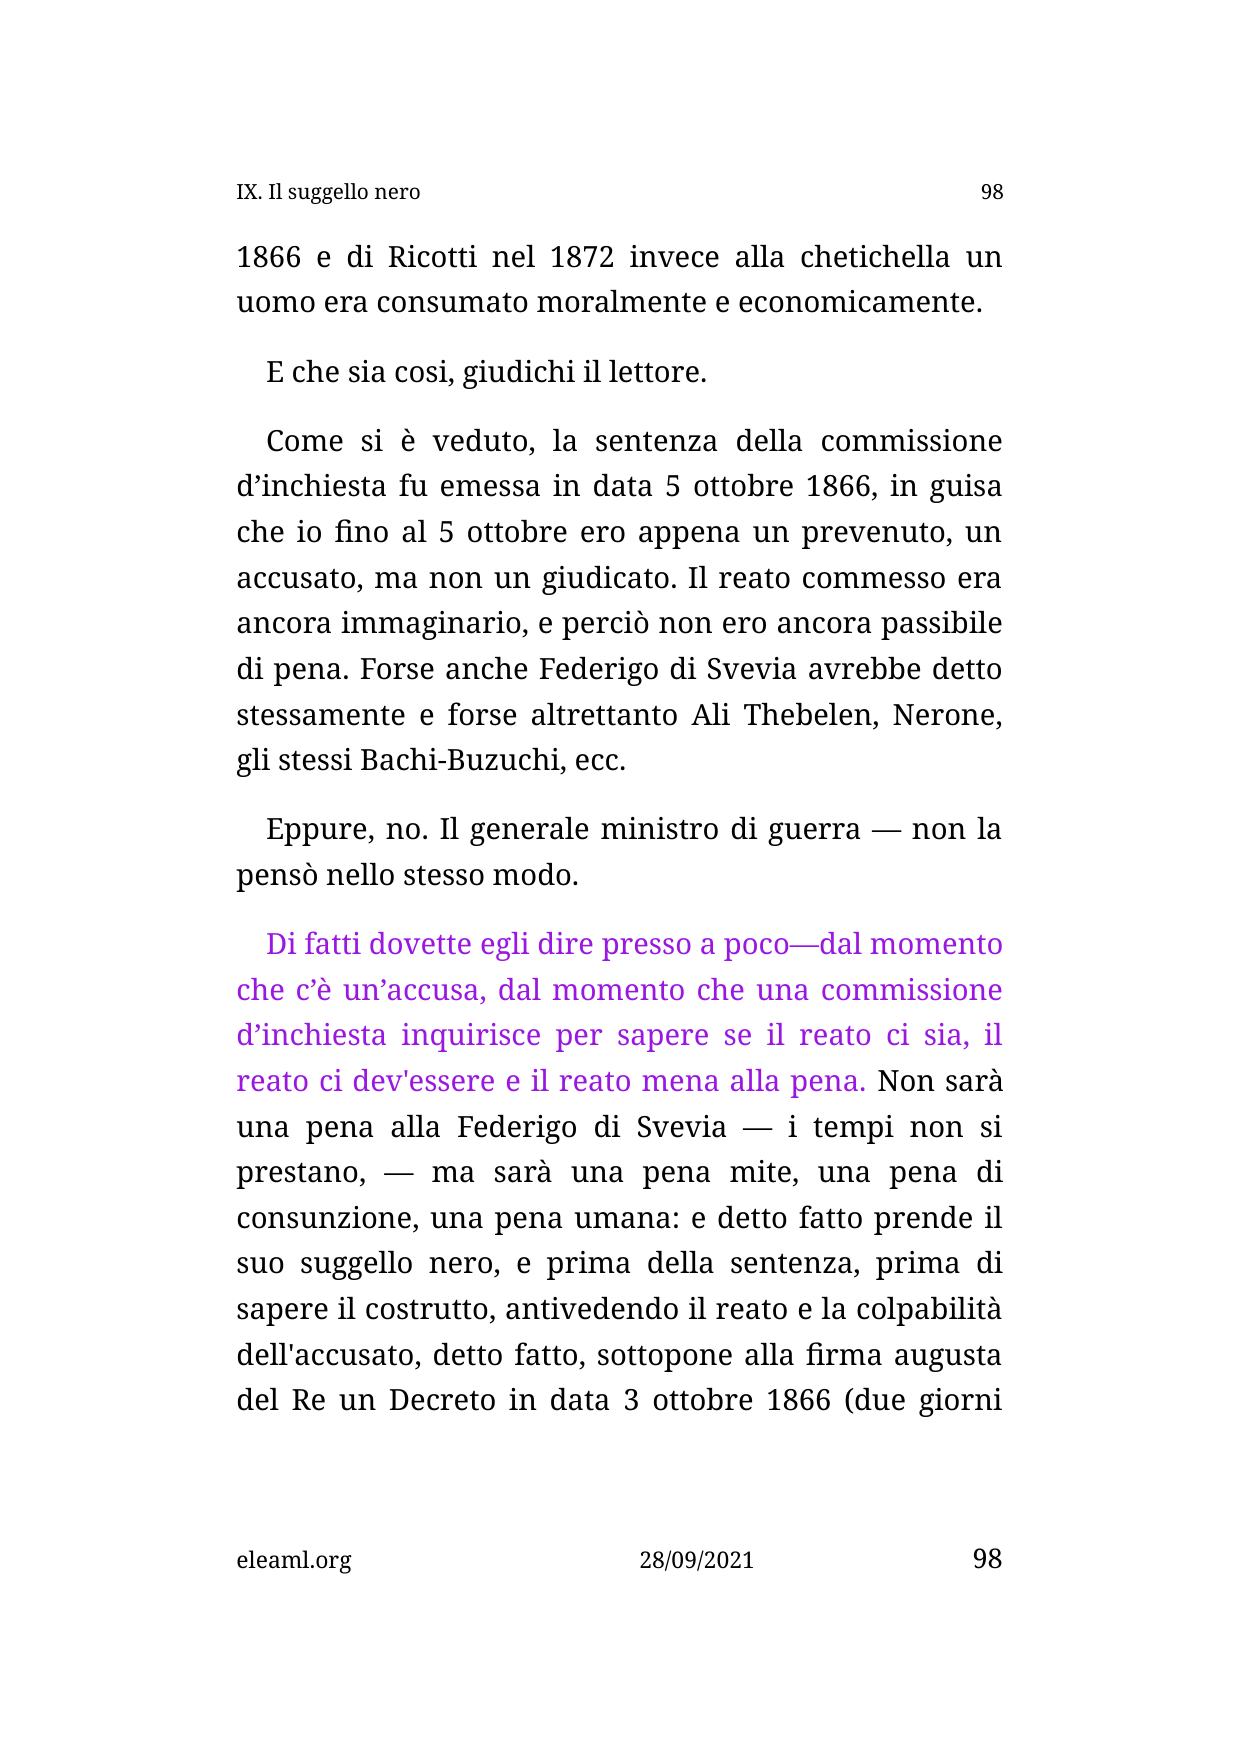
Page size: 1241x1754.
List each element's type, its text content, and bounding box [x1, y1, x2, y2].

text E che sia cosi, giudichi il lettore. [236, 351, 1004, 391]
text Come si è veduto, la sentenza della commissione d’inchiesta fu emessa in data 5 ottobre 1866, in guisa che io fino al 5 ottobre ero appena un prevenuto, un accusato, ma non un giudicato. Il reato commesso era ancora immaginario, e perciò non ero ancora passibile di pena. Forse anche Federigo di Svevia avrebbe detto stessamente e forse altrettanto Ali Thebelen, Nerone, gli stessi Bachi-Buzuchi, ecc. [236, 420, 1004, 779]
text Eppure, no. Il generale ministro di guerra — non la pensò nello stesso modo. [236, 809, 1004, 894]
text 1866 e di Ricotti nel 1872 invece alla chetichella un uomo era consumato moralmente e economicamente. [236, 236, 1004, 321]
text Di fatti dovette egli dire presso a poco—dal momento che c’è un’accusa, dal momento che una commissione d’inchiesta inquirisce per sapere se il reato ci sia, il reato ci dev'essere e il reato mena alla pena. Non sarà una pena alla Federigo di Svevia — i tempi non si prestano, — ma sarà una pena mite, una pena di consunzione, una pena umana: e detto fatto prende il suo suggello nero, e prima della sentenza, prima di sapere il costrutto, antivedendo il reato e la colpabilità dell'accusato, detto fatto, sottopone alla firma augusta del Re un Decreto in data 3 ottobre 1866 (due giorni [236, 923, 1004, 1419]
